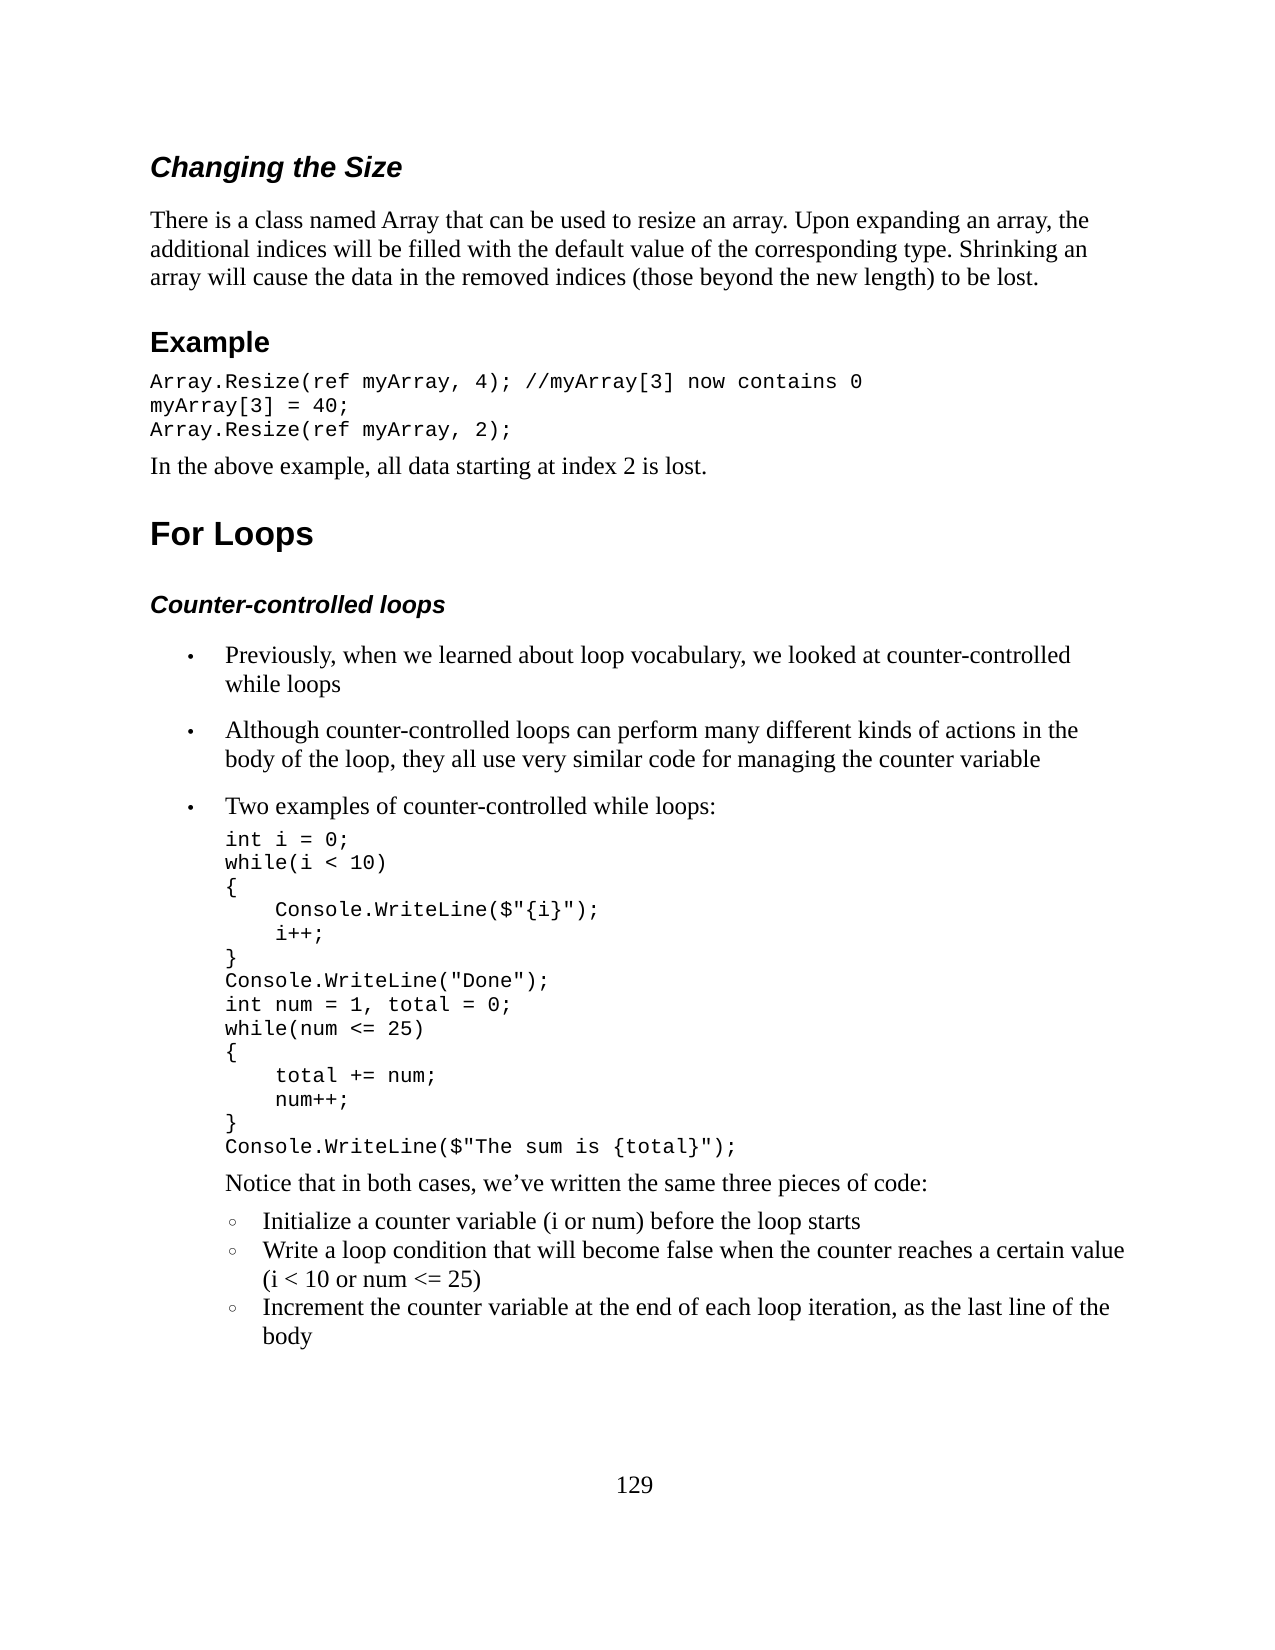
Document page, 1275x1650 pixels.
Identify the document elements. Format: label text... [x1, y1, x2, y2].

list Increment the counter variable at the end of each loop iteration, as the last line of the body [225, 1292, 1125, 1350]
list total += num; [187, 1065, 1125, 1089]
subtitle For Loops [150, 514, 1125, 552]
list } [187, 1112, 1125, 1136]
list while(i < 10) [187, 852, 1125, 876]
list { [187, 1041, 1125, 1065]
list } [187, 947, 1125, 970]
subtitle Example [150, 325, 1125, 359]
list Previously, when we learned about loop vocabulary, we looked at counter-controlled while loops [187, 640, 1125, 697]
list int num = 1, total = 0; [187, 994, 1125, 1018]
list i++; [187, 923, 1125, 947]
text Array.Resize(ref myArray, 2); [150, 418, 1125, 442]
list Console.WriteLine("Done"); [187, 970, 1125, 994]
list Notice that in both cases, we’ve written the same three pieces of code: [187, 1168, 1125, 1197]
subtitle Counter-controlled loops [150, 590, 1125, 618]
subtitle Changing the Size [150, 150, 1125, 183]
text In the above example, all data starting at index 2 is lost. [150, 451, 1125, 480]
list while(num <= 25) [187, 1018, 1125, 1041]
list Console.WriteLine($"{i}"); [187, 899, 1125, 923]
list Write a loop condition that will become false when the counter reaches a certain value (i < 10 or num <= 25) [225, 1235, 1125, 1292]
list Two examples of counter-controlled while loops: [187, 791, 1125, 819]
text Array.Resize(ref myArray, 4); //myArray[3] now contains 0 [150, 371, 1125, 395]
text There is a class named Array that can be used to resize an array. Upon expanding an array, the additional indices will be filled with the default value of the corresponding type. Shrinking an array will cause the data in the removed indices (those beyond the new length) to be lost. [150, 205, 1125, 291]
text myArray[3] = 40; [150, 395, 1125, 418]
list Although counter-controlled loops can perform many different kinds of actions in the body of the loop, they all use very similar code for managing the counter variable [187, 715, 1125, 773]
list Initialize a counter variable (i or num) before the loop starts [225, 1206, 1125, 1235]
list num++; [187, 1089, 1125, 1112]
list Console.WriteLine($"The sum is {total}"); [187, 1136, 1125, 1159]
list { [187, 876, 1125, 899]
list int i = 0; [187, 828, 1125, 852]
